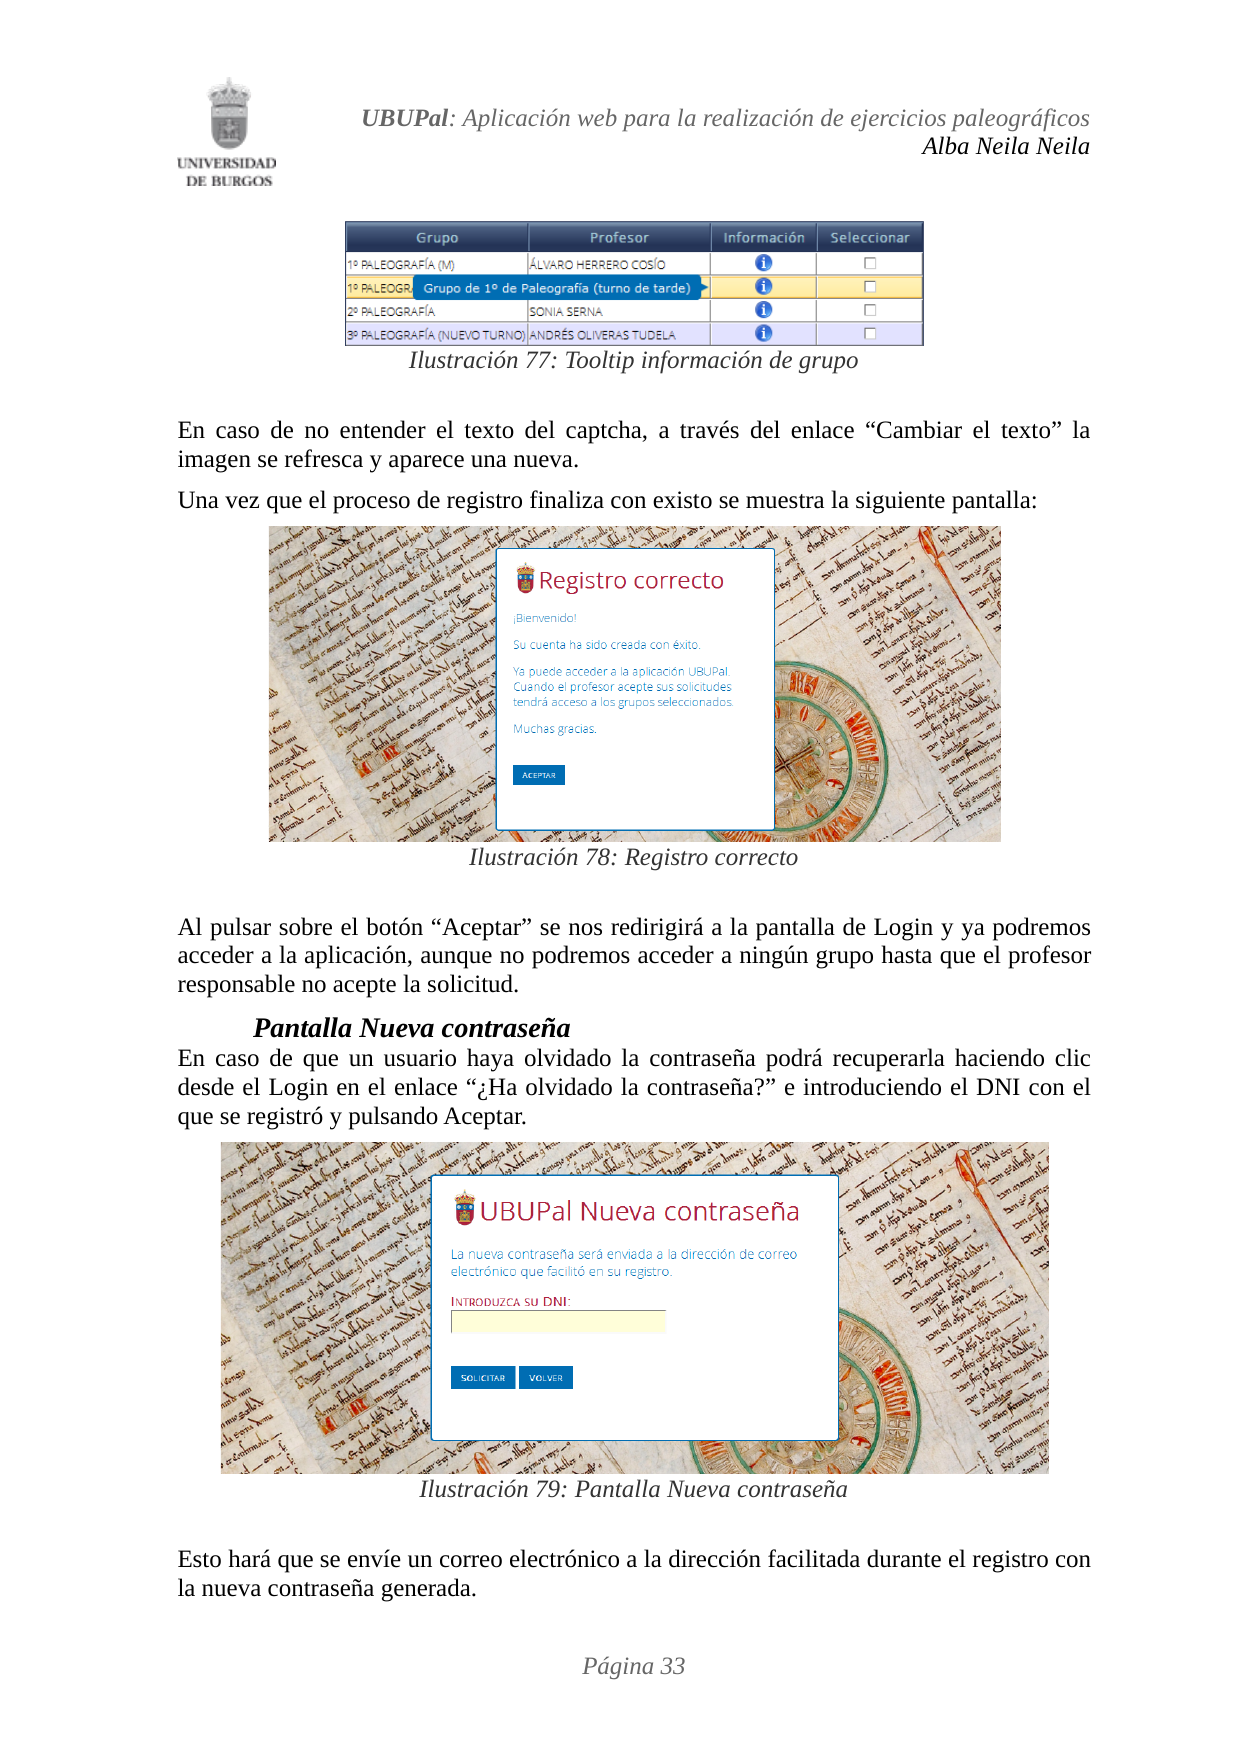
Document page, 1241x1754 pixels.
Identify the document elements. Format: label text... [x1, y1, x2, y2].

text Esto hará que se envíe un correo electrónico a la dirección facilitada durante el registro con la nueva contraseña generada. [177, 1544, 1092, 1601]
text Ilustración 77: Tooltip información de grupo [339, 231, 931, 374]
text En caso de no entender el texto del captcha, a través del enlace “Cambiar el texto” la imagen se refresca y aparece una nueva. [177, 415, 1092, 473]
text En caso de que un usuario haya olvidado la contraseña podrá recuperarla haciendo clic desde el Login en el enlace “¿Ha olvidado la contraseña?” e introduciendo el DNI con el que se registró y pulsando Aceptar. [177, 1043, 1092, 1129]
text Ilustración 79: Pantalla Nueva contraseña [221, 1474, 1049, 1503]
subtitle Pantalla Nueva contraseña [215, 1011, 1092, 1043]
picture [177, 77, 276, 186]
text Ilustración 78: Registro correcto [269, 842, 1001, 871]
picture [268, 526, 1001, 842]
text Una vez que el proceso de registro finaliza con existo se muestra la siguiente pantalla: [177, 485, 1092, 514]
text Al pulsar sobre el botón “Aceptar” se nos redirigirá a la pantalla de Login y ya podremos acceder a la aplicación, aunque no podremos acceder a ningún grupo hasta que el profesor responsable no acepte la solicitud. [177, 912, 1092, 998]
picture [220, 1142, 1049, 1474]
